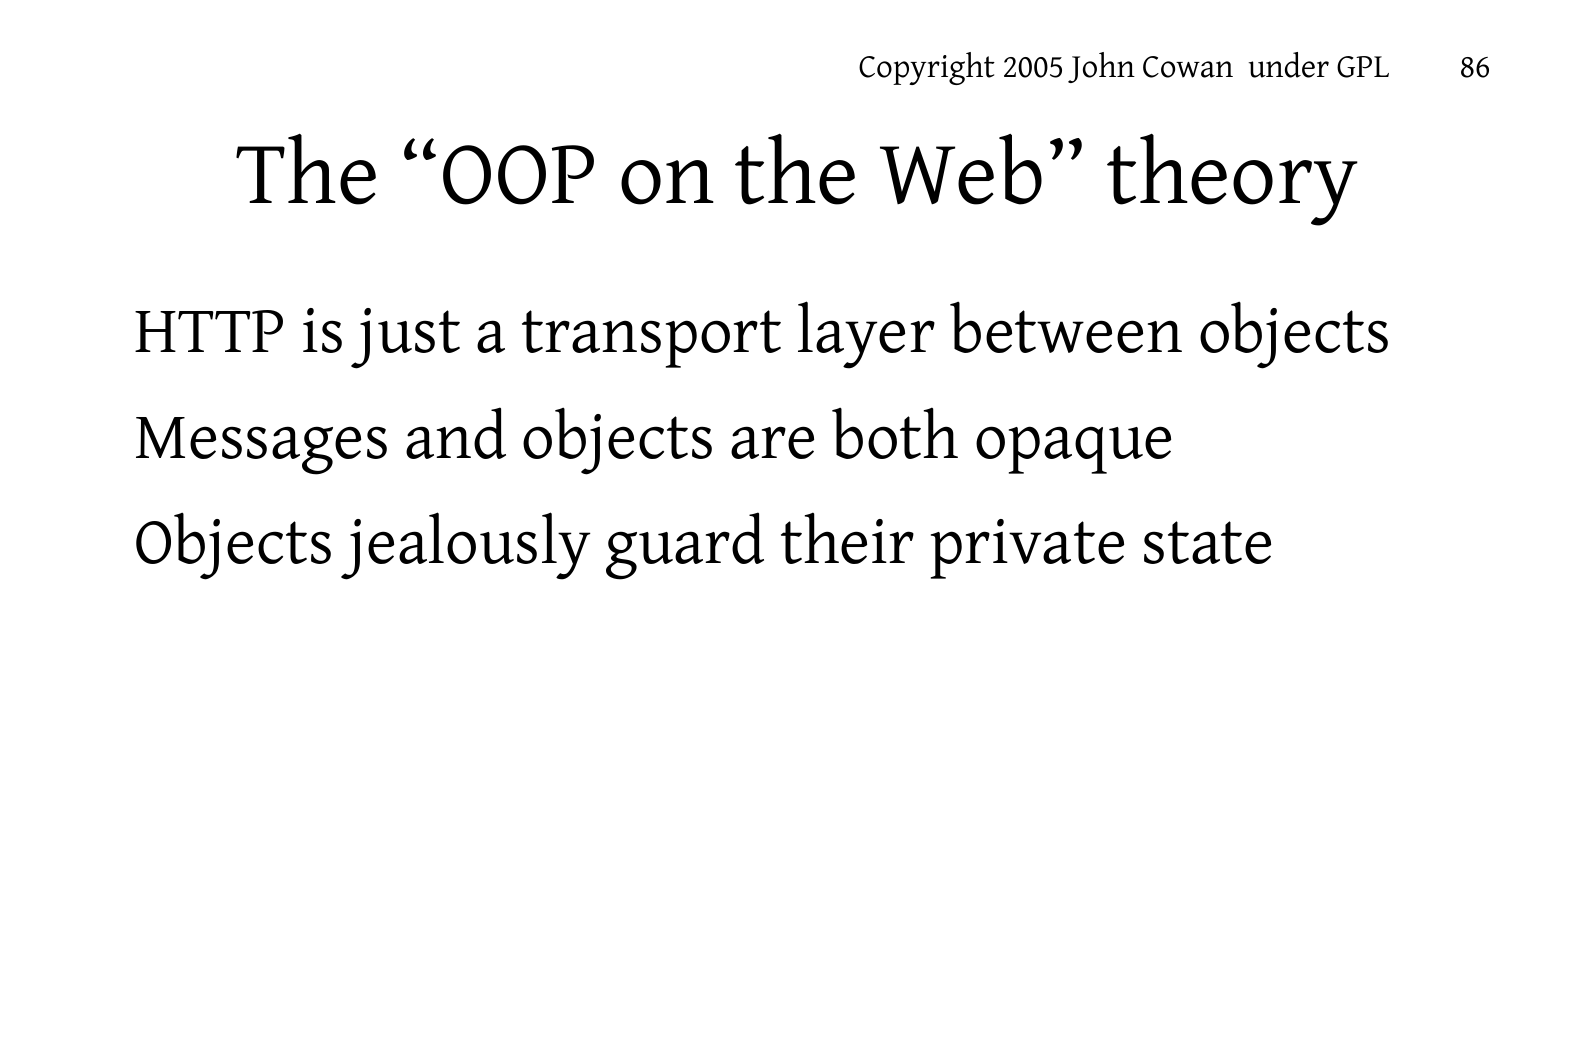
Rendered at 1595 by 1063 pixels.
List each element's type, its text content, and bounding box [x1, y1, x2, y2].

list HTTP is just a transport layer between objects Messages and objects are both opaque Objects jealously guard their private state [117, 295, 1479, 966]
title The “OOP on the Web” theory [117, 88, 1479, 266]
